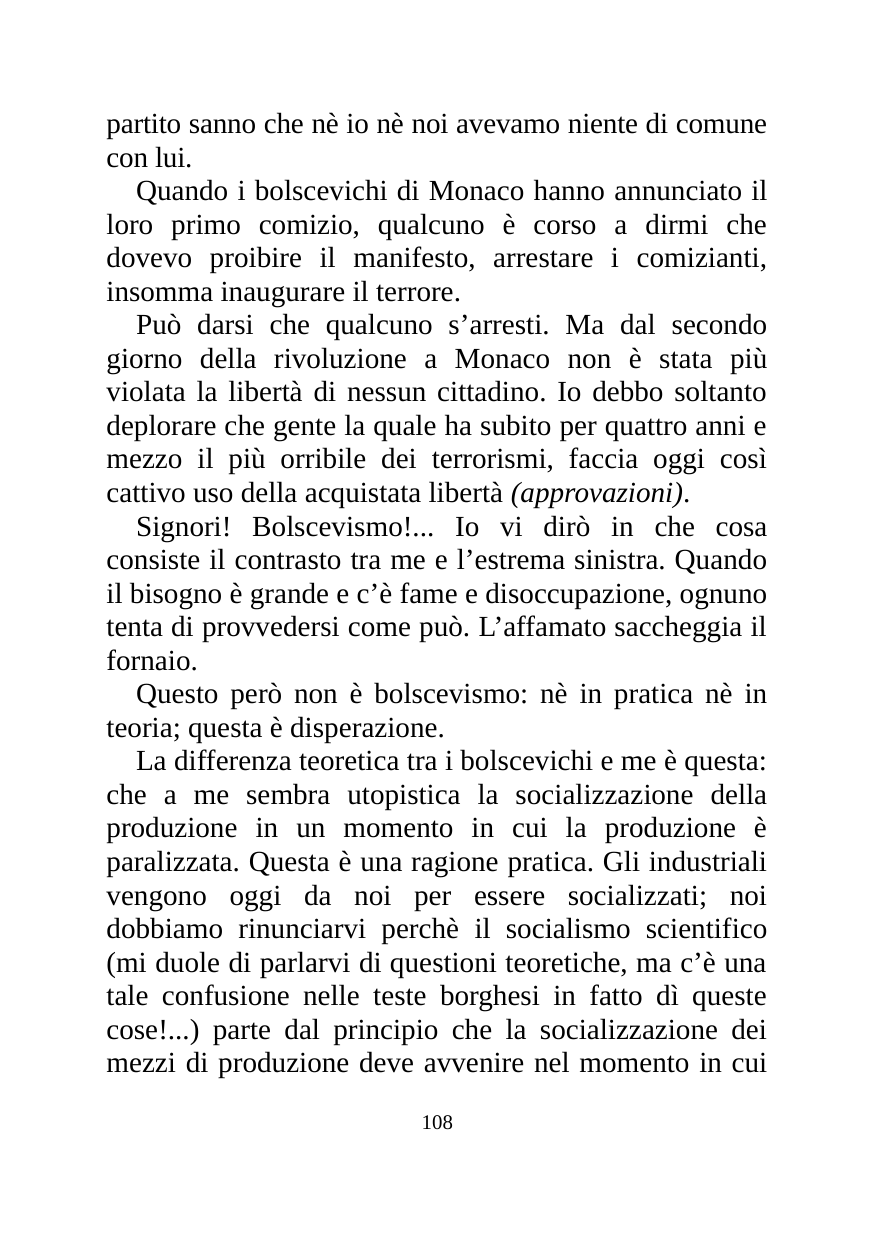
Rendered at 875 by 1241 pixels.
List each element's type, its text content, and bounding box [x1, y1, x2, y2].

text partito sanno che nè io nè noi avevamo niente di comune con lui. [106, 106, 768, 173]
text Quando i bolscevichi di Monaco hanno annunciato il loro primo comizio, qualcuno è corso a dirmi che dovevo proibire il manifesto, arrestare i comizianti, insomma inaugurare il terrore. [106, 173, 768, 307]
text Questo però non è bolscevismo: nè in pratica nè in teoria; questa è disperazione. [106, 676, 768, 743]
text La differenza teoretica tra i bolscevichi e me è questa: che a me sembra utopistica la socializzazione della produzione in un momento in cui la produzione è paralizzata. Questa è una ragione pratica. Gli industriali vengono oggi da noi per essere socializzati; noi dobbiamo rinunciarvi perchè il socialismo scientifico (mi duole di parlarvi di questioni teoretiche, ma c’è una tale confusione nelle teste borghesi in fatto dì queste cose!...) parte dal principio che la socializzazione dei mezzi di produzione deve avvenire nel momento in cui [106, 743, 768, 1079]
text Può darsi che qualcuno s’arresti. Ma dal secondo giorno della rivoluzione a Monaco non è stata più violata la libertà di nessun cittadino. Io debbo soltanto deplorare che gente la quale ha subito per quattro anni e mezzo il più orribile dei terrorismi, faccia oggi così cattivo uso della acquistata libertà (approvazioni). [106, 307, 768, 509]
text Signori! Bolscevismo!... Io vi dirò in che cosa consiste il contrasto tra me e l’estrema sinistra. Quando il bisogno è grande e c’è fame e disoccupazione, ognuno tenta di provvedersi come può. L’affamato saccheggia il fornaio. [106, 509, 768, 676]
